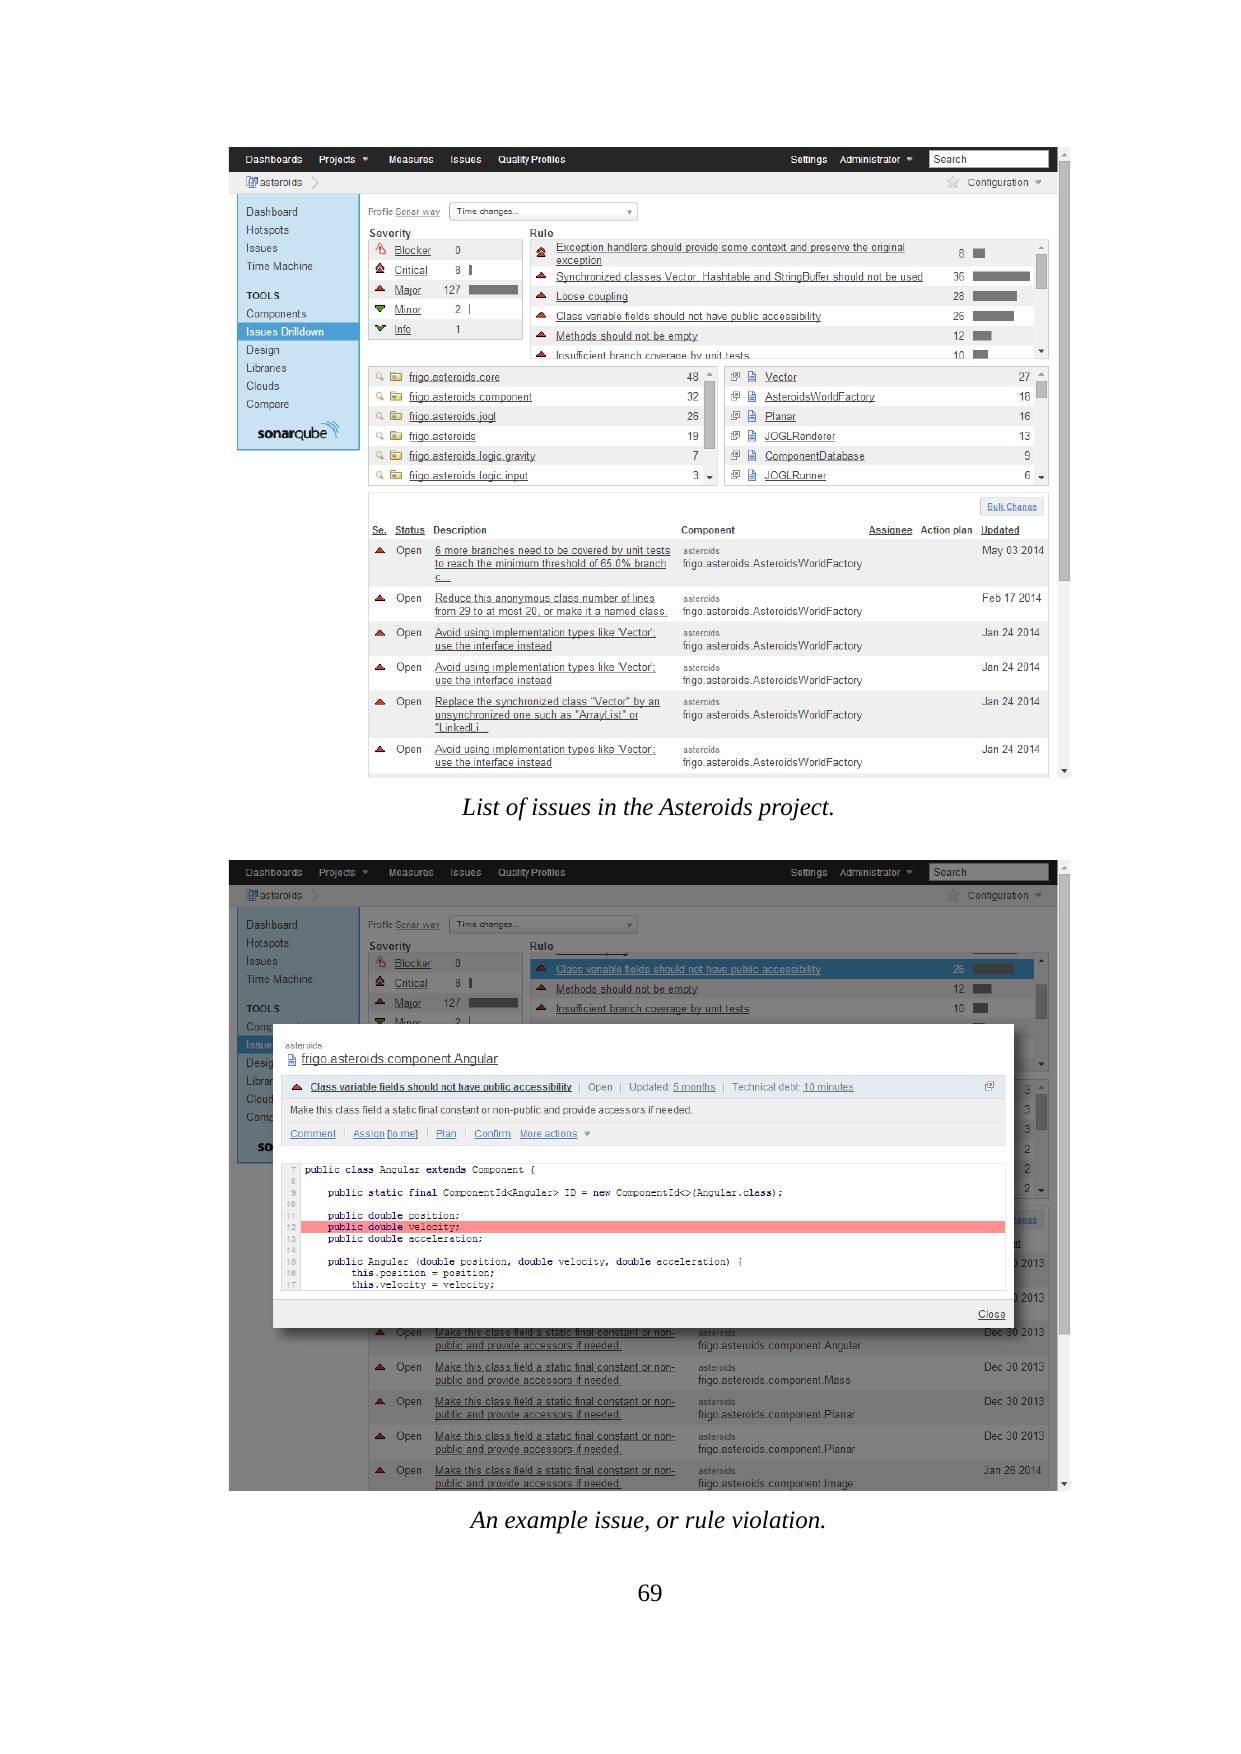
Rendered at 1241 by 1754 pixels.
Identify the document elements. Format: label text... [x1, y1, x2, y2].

text List of issues in the Asteroids project. [207, 778, 1093, 821]
text An example issue, or rule violation. [207, 1491, 1093, 1534]
picture [228, 147, 1071, 778]
picture [228, 860, 1071, 1491]
